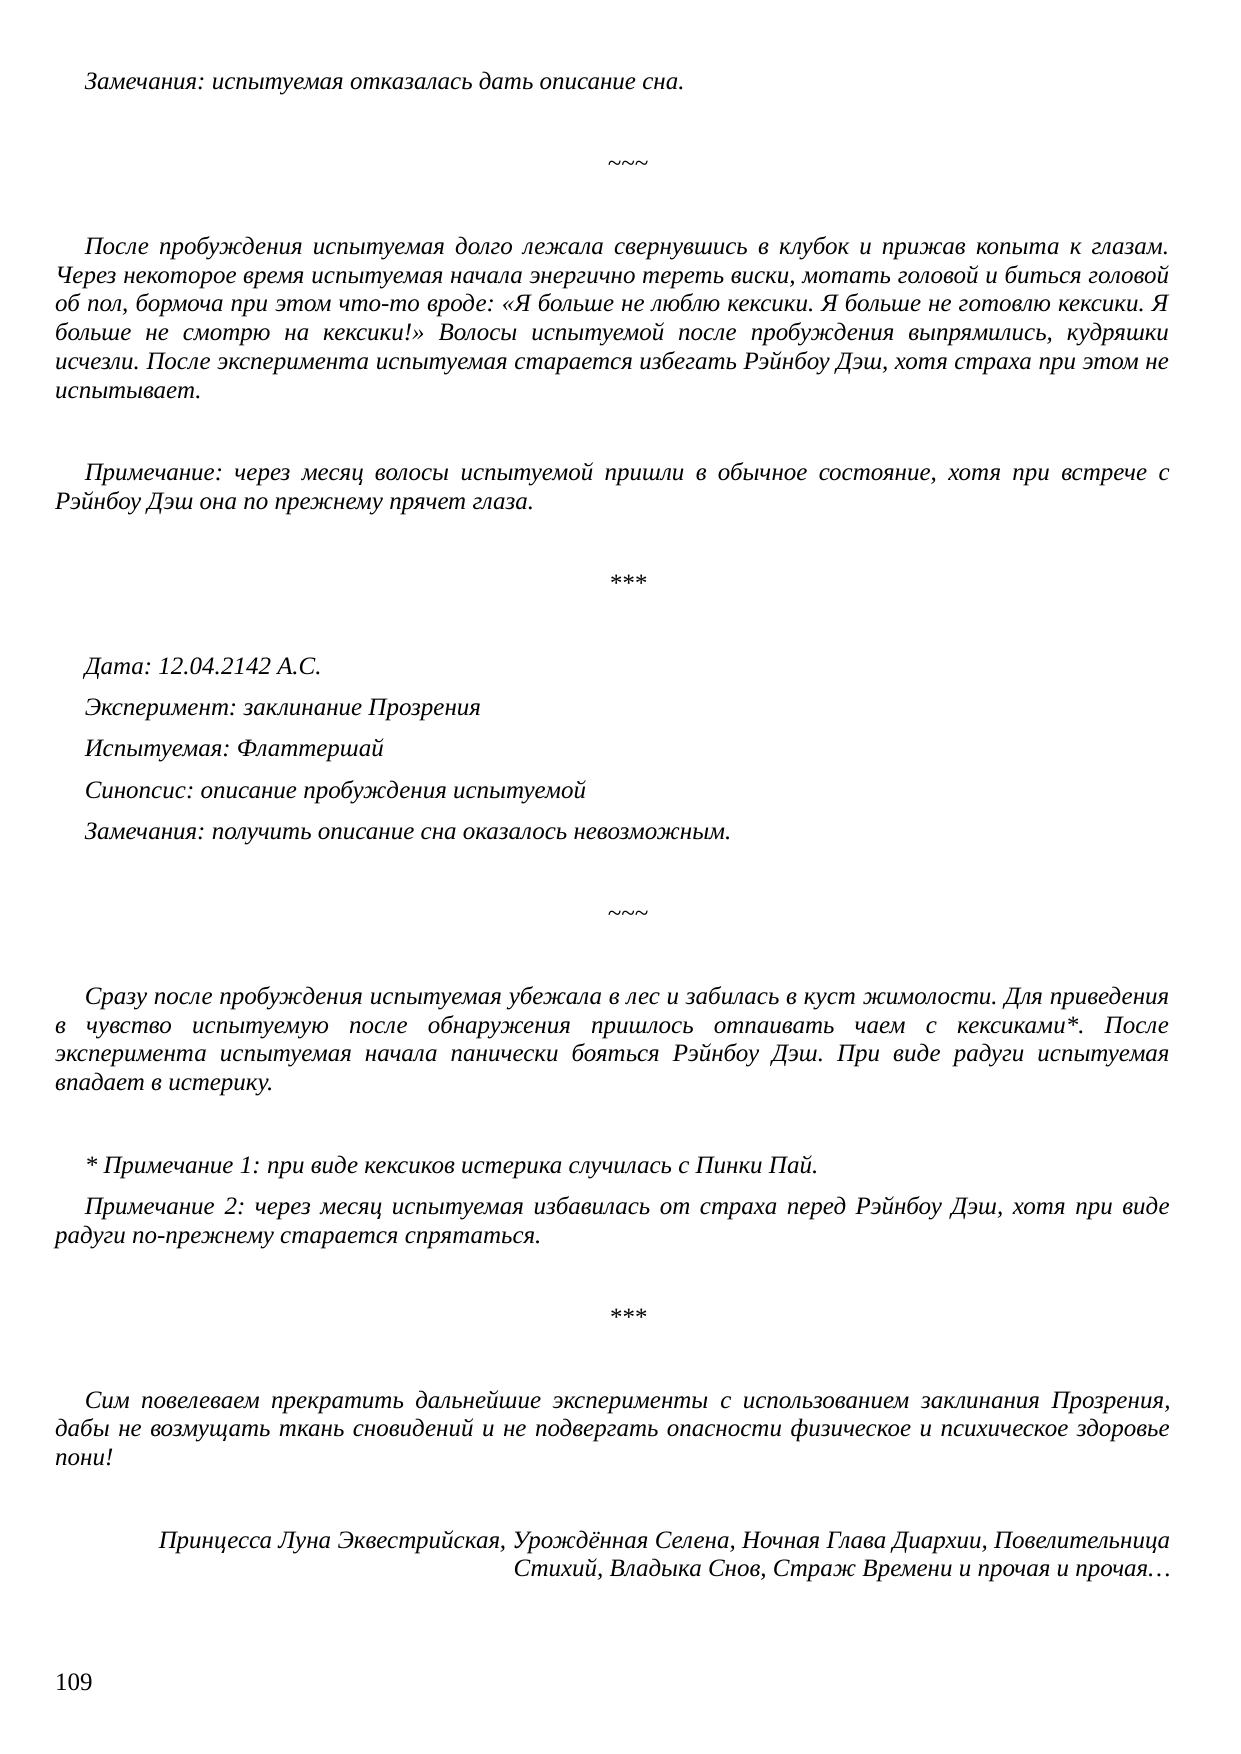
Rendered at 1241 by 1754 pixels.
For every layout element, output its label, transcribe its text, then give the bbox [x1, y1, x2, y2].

text Синопсис: описание пробуждения испытуемой [55, 775, 1173, 803]
text *** [55, 1302, 1173, 1331]
text Примечание 2: через месяц испытуемая избавилась от страха перед Рэйнбоу Дэш, хотя при виде радуги по-прежнему старается спрятаться. [55, 1191, 1173, 1248]
text Замечания: получить описание сна оказалось невозможным. [55, 816, 1173, 845]
text Сим повелеваем прекратить дальнейшие эксперименты с использованием заклинания Прозрения, дабы не возмущать ткань сновидений и не подвергать опасности физическое и психическое здоровье пони! [55, 1385, 1173, 1471]
text ~~~ [55, 898, 1173, 927]
text Испытуемая: Флаттершай [55, 733, 1173, 762]
text Примечание: через месяц волосы испытуемой пришли в обычное состояние, хотя при встрече с Рэйнбоу Дэш она по прежнему прячет глаза. [55, 457, 1173, 515]
text После пробуждения испытуемая долго лежала свернувшись в клубок и прижав копыта к глазам. Через некоторое время испытуемая начала энергично тереть виски, мотать головой и биться головой об пол, бормоча при этом что-то вроде: «Я больше не люблю кексики. Я больше не готовлю кексики. Я больше не смотрю на кексики!» Волосы испытуемой после пробуждения выпрямились, кудряшки исчезли. После эксперимента испытуемая старается избегать Рэйнбоу Дэш, хотя страха при этом не испытывает. [55, 231, 1173, 403]
text Принцесса Луна Эквестрийская, Урождённая Селена, Ночная Глава Диархии, Повелительница Стихий, Владыка Снов, Страж Времени и прочая и прочая… [55, 1525, 1173, 1582]
text * Примечание 1: при виде кексиков истерика случилась с Пинки Пай. [55, 1150, 1173, 1178]
text *** [55, 568, 1173, 597]
text Дата: 12.04.2142 А.С. [55, 651, 1173, 680]
text Эксперимент: заклинание Прозрения [55, 692, 1173, 721]
text Замечания: испытуемая отказалась дать описание сна. [55, 66, 1173, 95]
text Сразу после пробуждения испытуемая убежала в лес и забилась в куст жимолости. Для приведения в чувство испытуемую после обнаружения пришлось отпаивать чаем с кексиками*. После эксперимента испытуемая начала панически бояться Рэйнбоу Дэш. При виде радуги испытуемая впадает в истерику. [55, 981, 1173, 1096]
text ~~~ [55, 148, 1173, 177]
